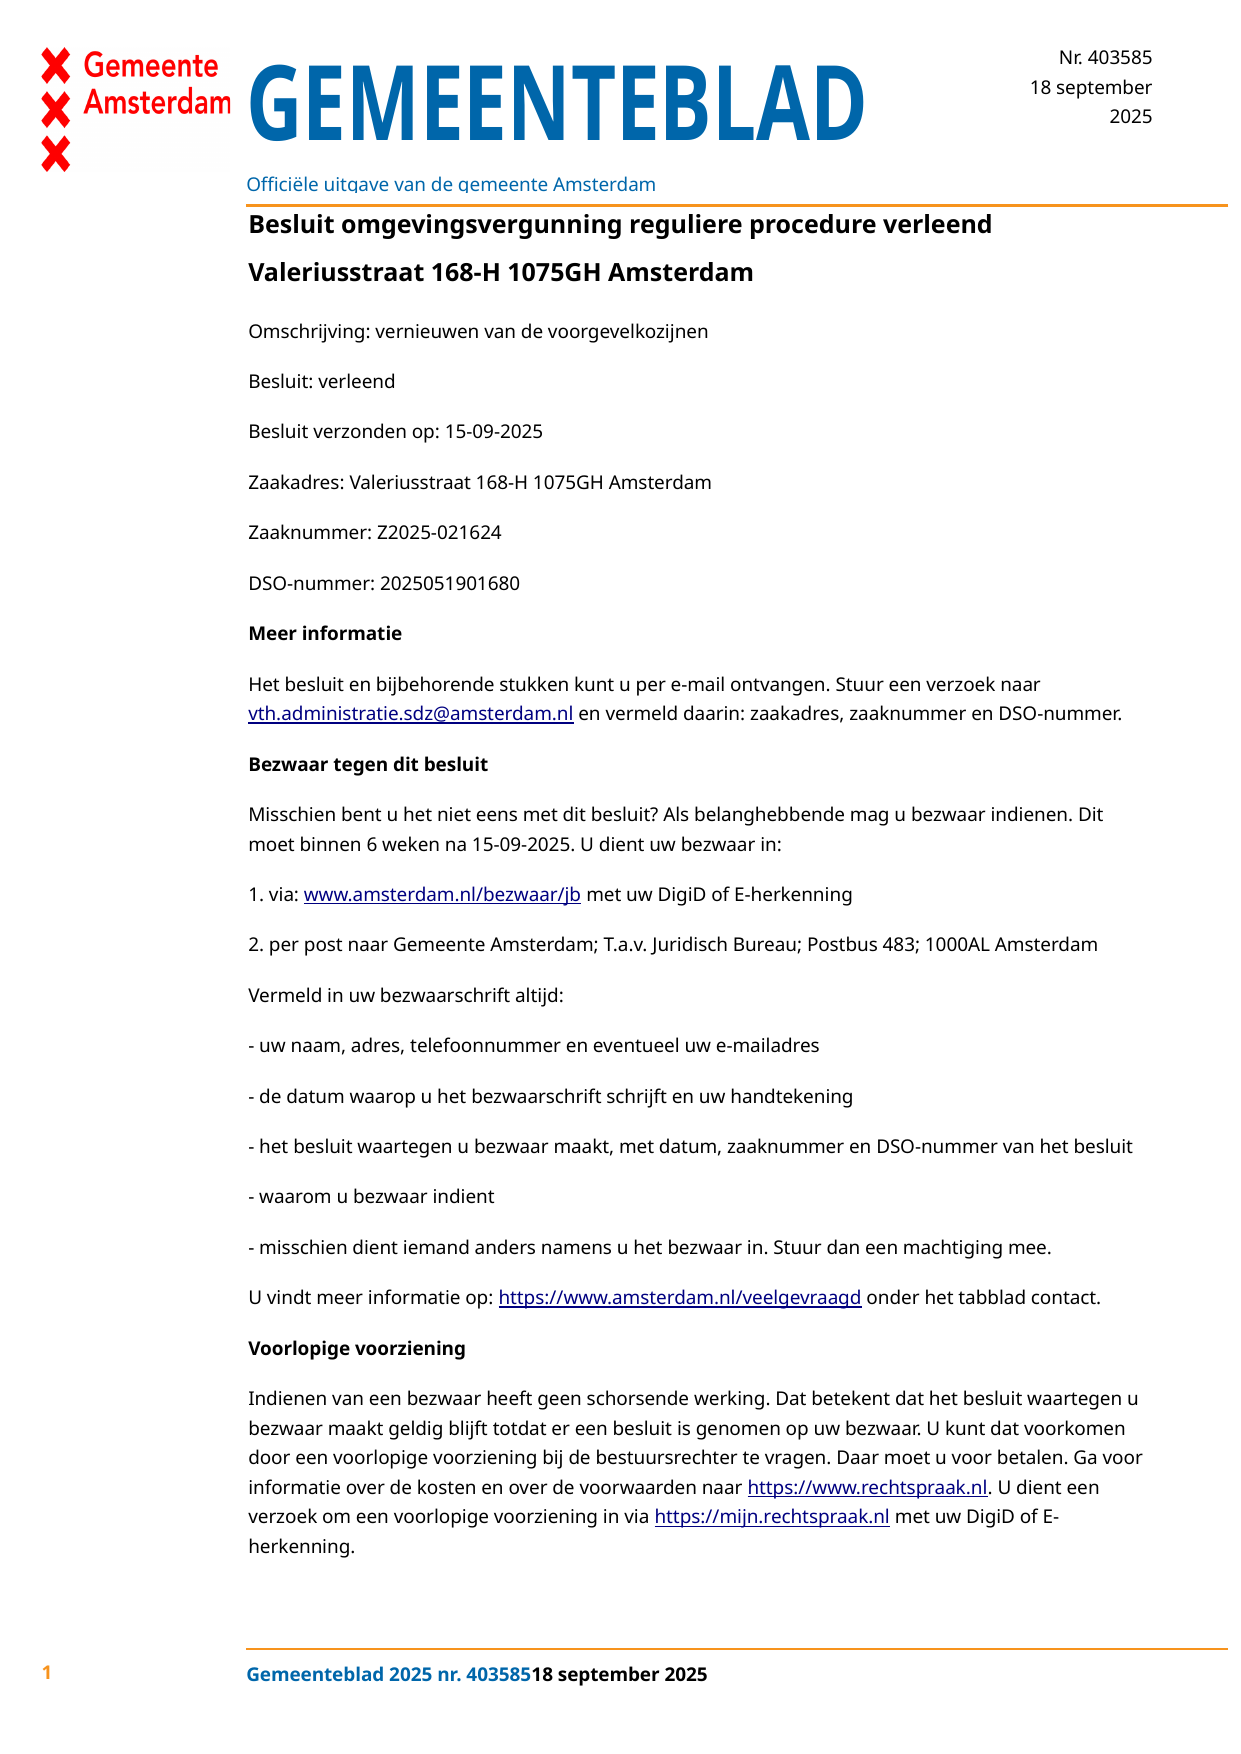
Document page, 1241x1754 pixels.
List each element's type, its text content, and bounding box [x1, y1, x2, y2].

text Bezwaar tegen dit besluit [248, 751, 1152, 777]
text Misschien bent u het niet eens met dit besluit? Als belanghebbende mag u bezwaar indienen. Dit moet binnen 6 weken na 15-09-2025. U dient uw bezwaar in: [248, 801, 1152, 857]
text Het besluit en bijbehorende stukken kunt u per e-mail ontvangen. Stuur een verzoek naar vth.administratie.sdz@amsterdam.nl en vermeld daarin: zaakadres, zaaknummer en DSO-nummer. [248, 671, 1152, 726]
picture [41, 47, 231, 172]
text Omschrijving: vernieuwen van de voorgevelkozijnen [248, 318, 1152, 344]
text Meer informatie [248, 620, 1152, 646]
text Besluit: verleend [248, 368, 1152, 394]
text 2. per post naar Gemeente Amsterdam; T.a.v. Juridisch Bureau; Postbus 483; 1000AL Amsterdam [248, 932, 1152, 957]
text Zaaknummer: Z2025-021624 [248, 519, 1152, 545]
text - waarom u bezwaar indient [248, 1184, 1152, 1209]
text - het besluit waartegen u bezwaar maakt, met datum, zaaknummer en DSO-nummer van het besluit [248, 1133, 1152, 1159]
text U vindt meer informatie op: https://www.amsterdam.nl/veelgevraagd onder het tabblad contact. [248, 1284, 1152, 1310]
text - de datum waarop u het bezwaarschrift schrijft en uw handtekening [248, 1083, 1152, 1109]
text 1. via: www.amsterdam.nl/bezwaar/jb met uw DigiD of E-herkenning [248, 881, 1152, 907]
text Besluit verzonden op: 15-09-2025 [248, 419, 1152, 444]
text DSO-nummer: 2025051901680 [248, 570, 1152, 596]
text Zaakadres: Valeriusstraat 168-H 1075GH Amsterdam [248, 469, 1152, 495]
text Voorlopige voorziening [248, 1335, 1152, 1361]
text Besluit omgevingsvergunning reguliere procedure verleend Valeriusstraat 168-H 1075GH Amsterdam [248, 207, 1152, 288]
text - uw naam, adres, telefoonnummer en eventueel uw e-mailadres [248, 1032, 1152, 1058]
text - misschien dient iemand anders namens u het bezwaar in. Stuur dan een machtiging mee. [248, 1234, 1152, 1260]
text Vermeld in uw bezwaarschrift altijd: [248, 982, 1152, 1008]
text Indienen van een bezwaar heeft geen schorsende werking. Dat betekent dat het besluit waartegen u bezwaar maakt geldig blijft totdat er een besluit is genomen op uw bezwaar. U kunt dat voorkomen door een voorlopige voorziening bij de bestuursrechter te vragen. Daar moet u voor betalen. Ga voor informatie over de kosten en over de voorwaarden naar https://www.rechtspraak.nl. U dient een verzoek om een voorlopige voorziening in via https://mijn.rechtspraak.nl met uw DigiD of E-herkenning. [248, 1385, 1152, 1559]
